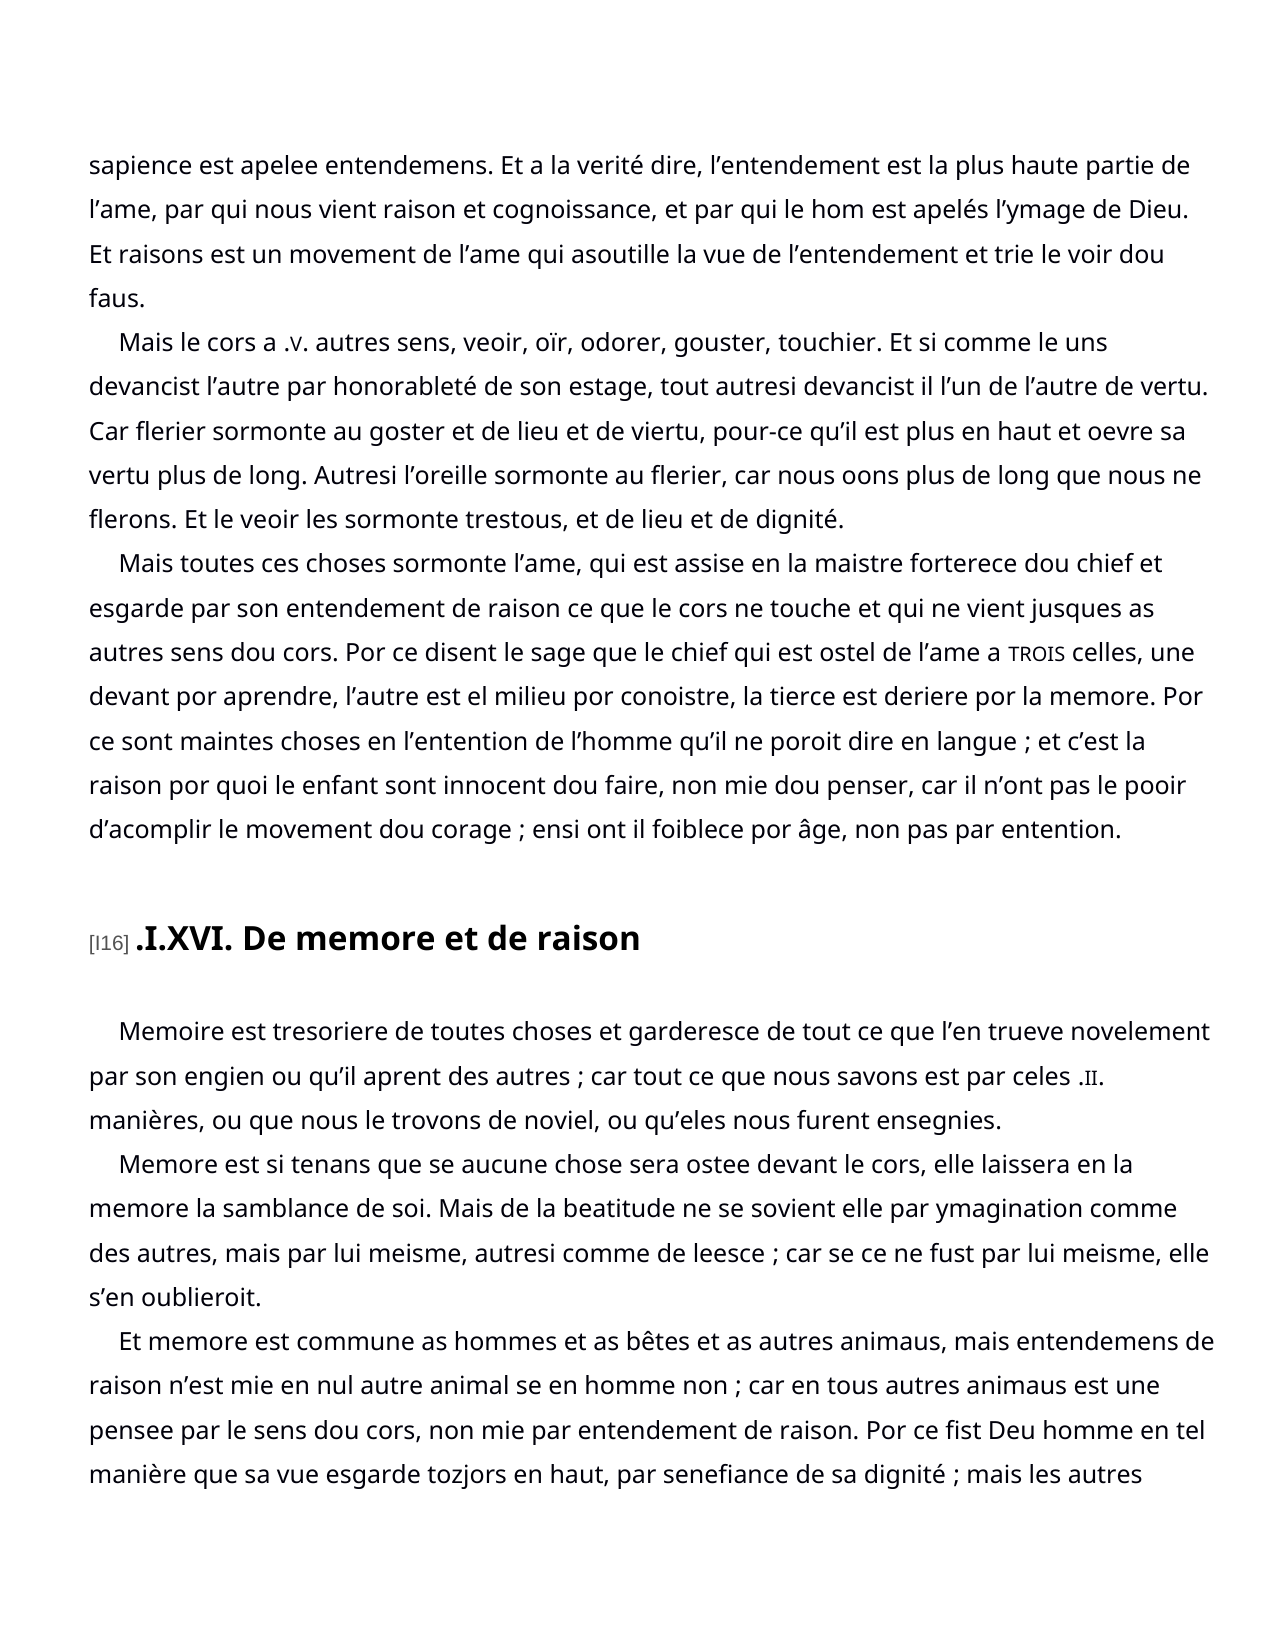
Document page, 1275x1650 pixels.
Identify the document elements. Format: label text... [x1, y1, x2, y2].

text Memoire est tresoriere de toutes choses et garderesce de tout ce que l’en trueve novelement par son engien ou qu’il aprent des autres ; car tout ce que nous savons est par celes .ii. manières, ou que nous le trovons de noviel, ou qu’eles nous furent ensegnies. [89, 1014, 1216, 1136]
text Memore est si tenans que se aucune chose sera ostee devant le cors, elle laissera en la memore la samblance de soi. Mais de la beatitude ne se sovient elle par ymagination comme des autres, mais par lui meisme, autresi comme de leesce ; car se ce ne fust par lui meisme, elle s’en oublieroit. [89, 1147, 1216, 1313]
text Mais le cors a .v. autres sens, veoir, oïr, odorer, gouster, touchier. Et si comme le uns devancist l’autre par honorableté de son estage, tout autresi devancist il l’un de l’autre de vertu. Car flerier sormonte au goster et de lieu et de viertu, pour-ce qu’il est plus en haut et oevre sa vertu plus de long. Autresi l’oreille sormonte au flerier, car nous oons plus de long que nous ne flerons. Et le veoir les sormonte trestous, et de lieu et de dignité. [89, 325, 1216, 536]
subtitle [I16] .I.XVI. De memore et de raison [89, 915, 1216, 961]
text sapience est apelee entendemens. Et a la verité dire, l’entendement est la plus haute partie de l’ame, par qui nous vient raison et cognoissance, et par qui le hom est apelés l’ymage de Dieu. Et raisons est un movement de l’ame qui asoutille la vue de l’entendement et trie le voir dou faus. [89, 148, 1216, 314]
text Mais toutes ces choses sormonte l’ame, qui est assise en la maistre forterece dou chief et esgarde par son entendement de raison ce que le cors ne touche et qui ne vient jusques as autres sens dou cors. Por ce disent le sage que le chief qui est ostel de l’ame a trois celles, une devant por aprendre, l’autre est el milieu por conoistre, la tierce est deriere por la memore. Por ce sont maintes choses en l’entention de l’homme qu’il ne poroit dire en langue ; et c’est la raison por quoi le enfant sont innocent dou faire, non mie dou penser, car il n’ont pas le pooir d’acomplir le movement dou corage ; ensi ont il foiblece por âge, non pas par entention. [89, 546, 1216, 846]
text Et memore est commune as hommes et as bêtes et as autres animaus, mais entendemens de raison n’est mie en nul autre animal se en homme non ; car en tous autres animaus est une pensee par le sens dou cors, non mie par entendement de raison. Por ce fist Deu homme en tel manière que sa vue esgarde tozjors en haut, par senefiance de sa dignité ; mais les autres [89, 1324, 1216, 1491]
